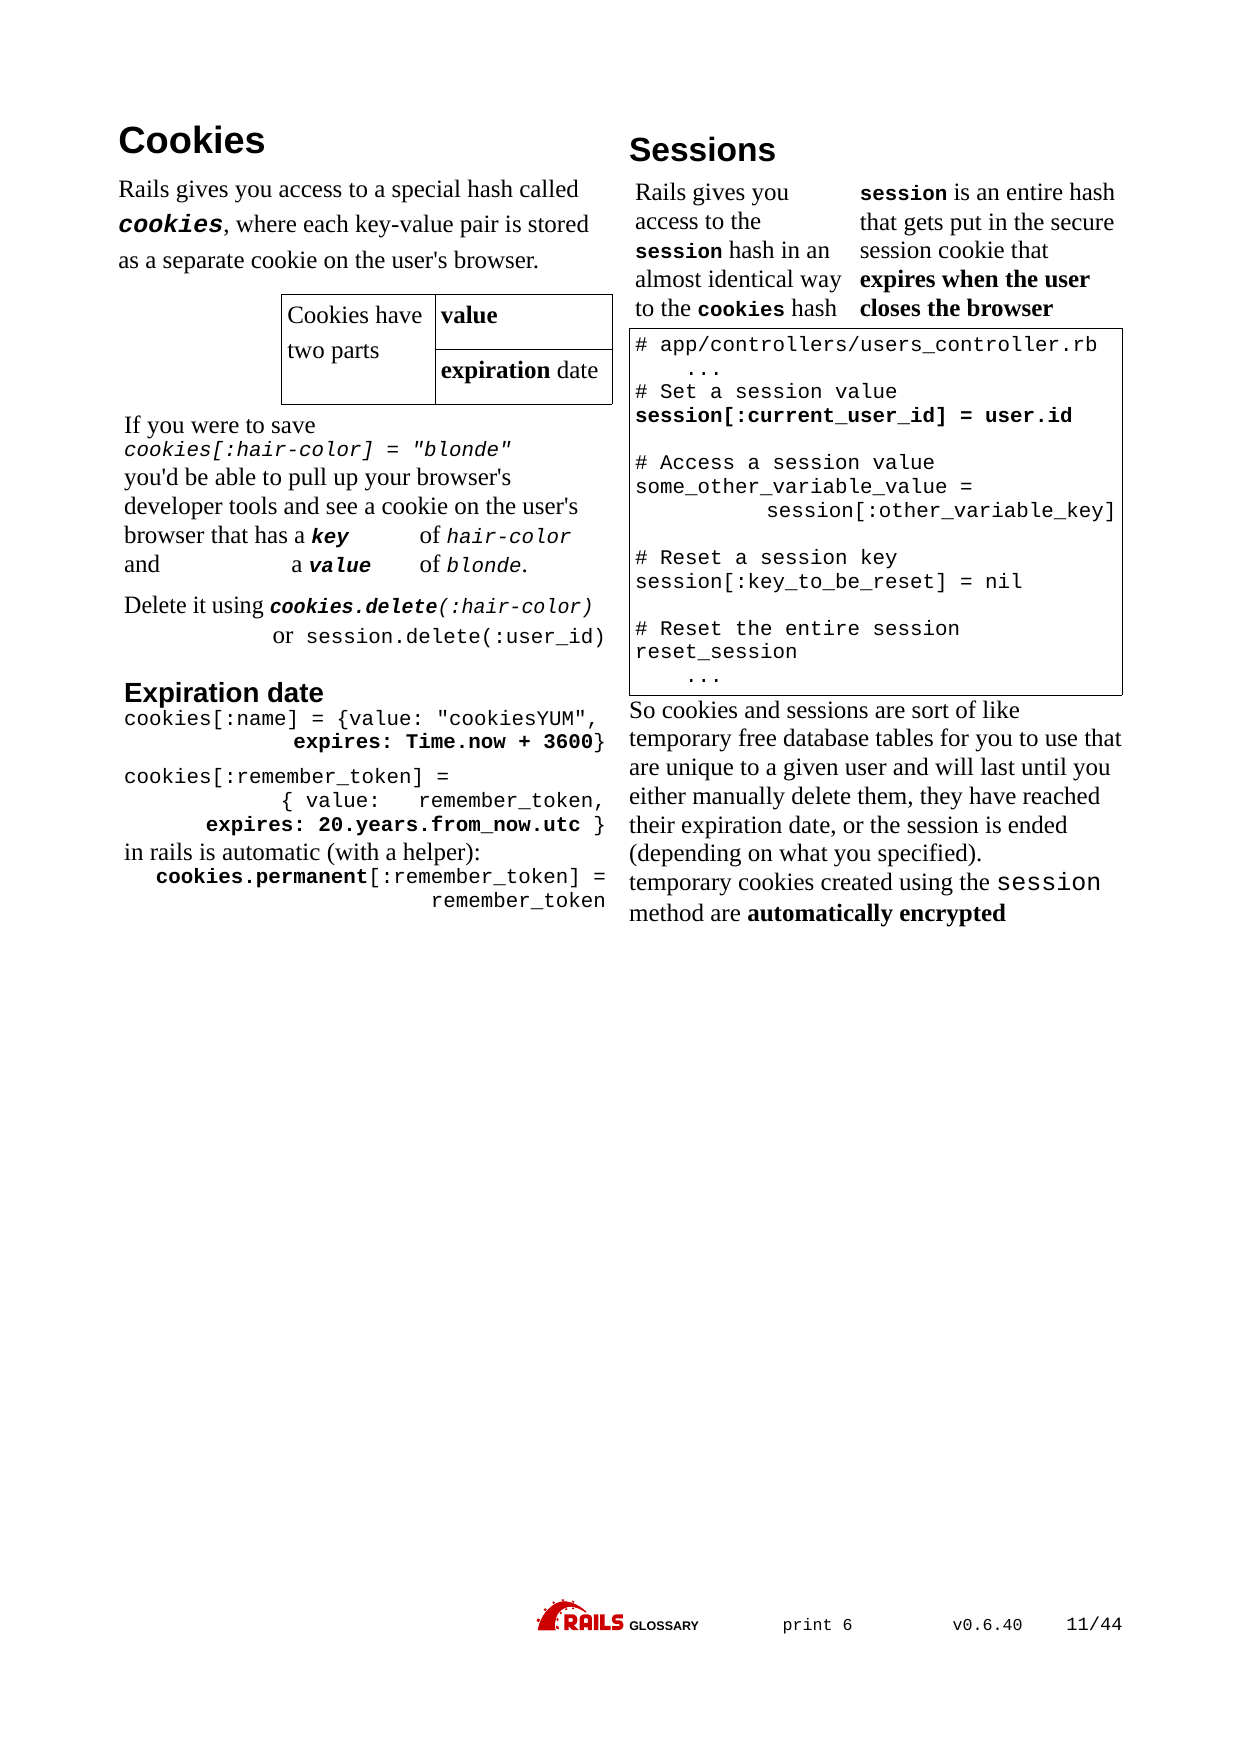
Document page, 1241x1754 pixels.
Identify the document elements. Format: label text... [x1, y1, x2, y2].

table_cell # app/controllers/users_controller.rb ... # Set a session value session[:current_user_id] = user.id # Access a session value some_other_variable_value = session[:other_variable_key] # Reset a session key session[:key_to_be_reset] = nil # Reset the entire session reset_session ... [630, 329, 1122, 694]
text Rails gives you access to a special hash called cookies, where each key-value pair is stored as a separate cookie on the user's browser. [118, 174, 611, 274]
table_header If you were to save cookies[:hair-color] = "blonde" you'd be able to pull up your browser's developer tools and see a cookie on the user's browser that has a key of hair-color and a value of blonde. [118, 404, 611, 585]
text temporary cookies created using the session method are automatically encrypted [629, 867, 1122, 927]
table_cell cookies[:remember_token] = { value: remember_token, expires: 20.years.from_now.utc } in rails is automatic (with a helper): cookies.permanent[:remember_token] = remember_token [118, 761, 611, 919]
table_header value [436, 295, 612, 349]
text So cookies and sessions are sort of like temporary free database tables for you to use that are unique to a given user and will last until you either manually delete them, they have reached their expiration date, or the session is ended (depending on what you specified). [629, 696, 1122, 867]
subtitle Sessions [629, 130, 1122, 168]
table_cell expiration date [436, 350, 612, 404]
table_header Rails gives you access to the session hash in an almost identical way to the cookies hash [629, 171, 854, 328]
table_header Cookies have two parts [282, 295, 435, 404]
table_cell Expiration date cookies[:name] = {value: "cookiesYUM", expires: Time.now + 3600} [118, 655, 611, 761]
table_header session is an entire hash that gets put in the secure session cookie that expires when the user closes the browser [854, 171, 1122, 328]
subtitle Cookies [118, 118, 611, 162]
table_cell Delete it using cookies.delete(:hair-color) or session.delete(:user_id) [118, 585, 611, 655]
